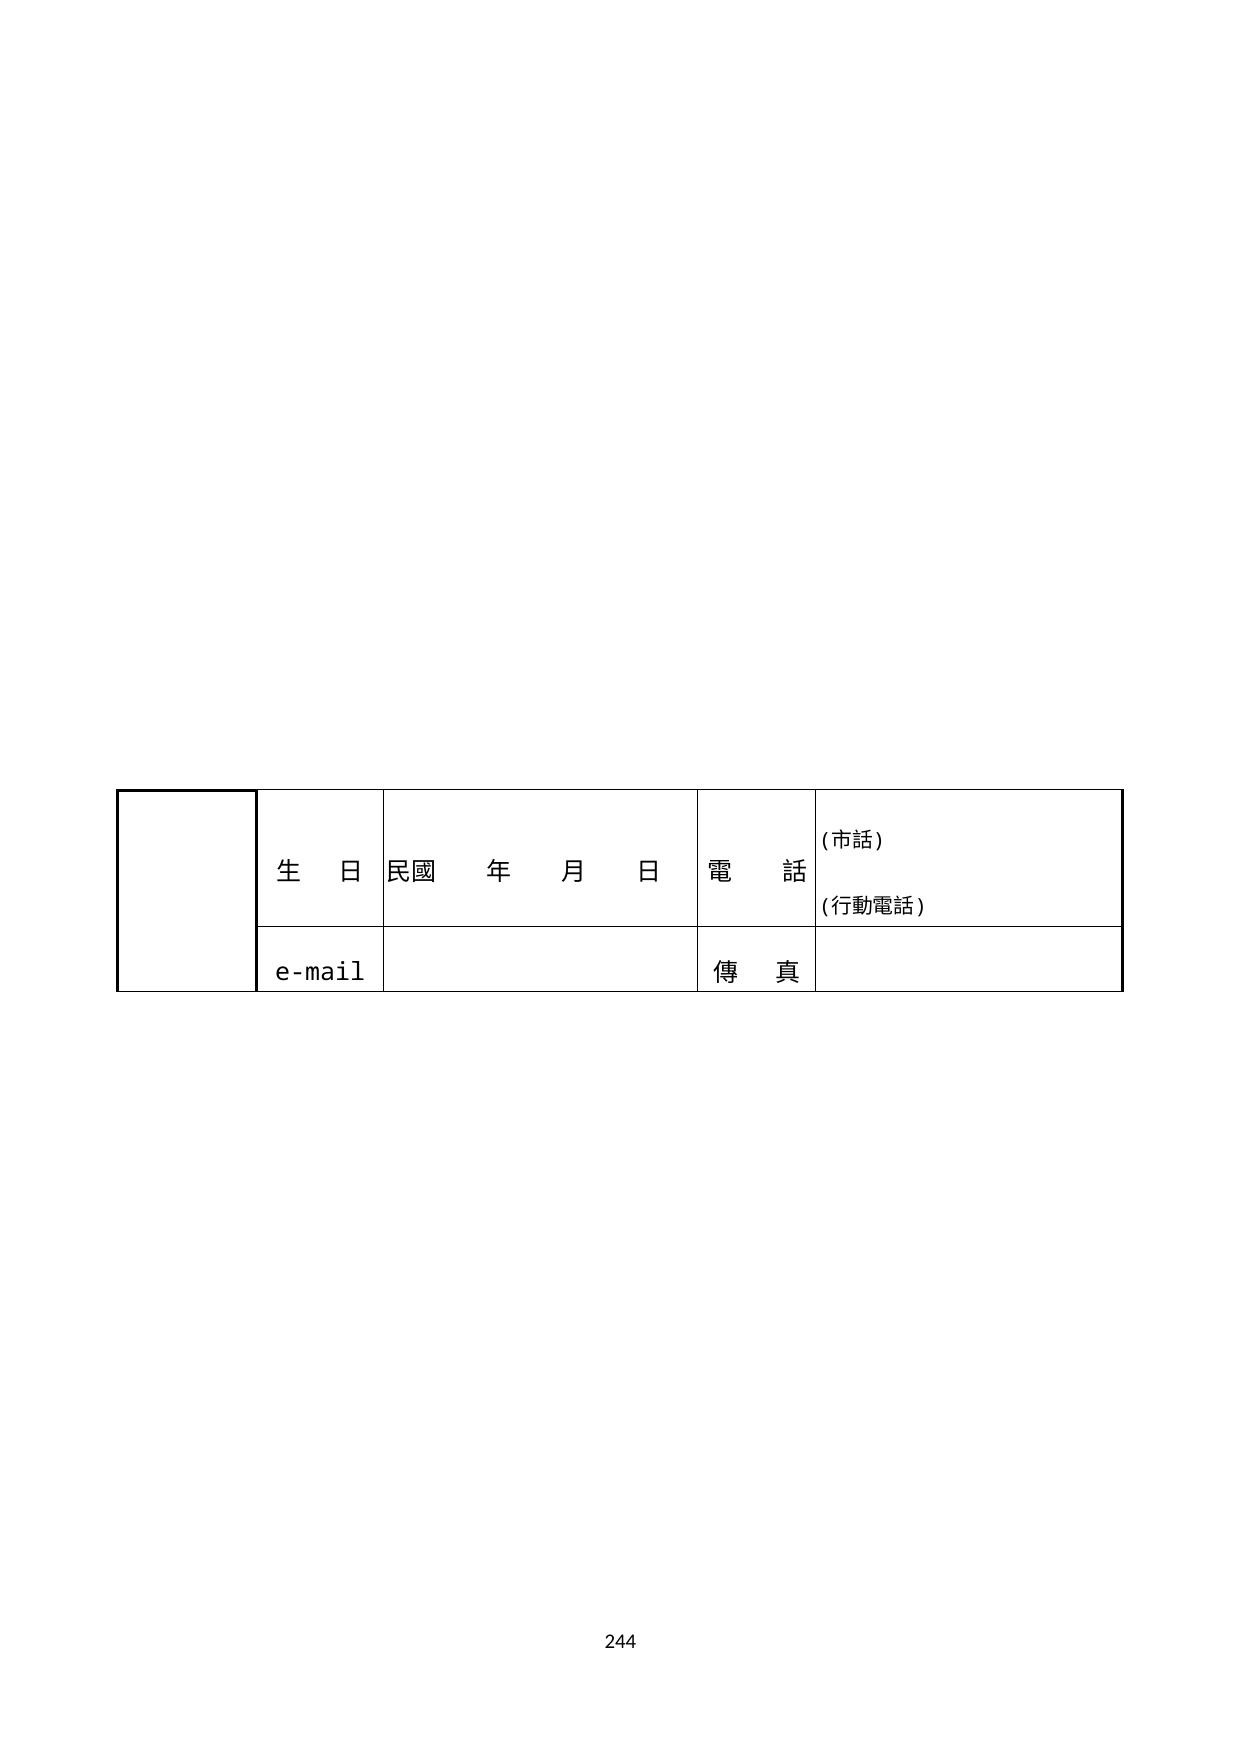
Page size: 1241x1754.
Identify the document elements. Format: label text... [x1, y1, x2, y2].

table_cell e-mail [258, 927, 383, 991]
table_header [119, 792, 255, 991]
table_cell (市話) (行動電話) [816, 790, 1121, 926]
table_cell 電 話 [698, 790, 815, 926]
table_cell 民國 年 月 日 [384, 790, 697, 926]
table_cell [384, 927, 697, 991]
table_cell [816, 927, 1121, 991]
table_cell 傳 真 [698, 927, 815, 991]
table_cell 生 日 [258, 790, 383, 926]
